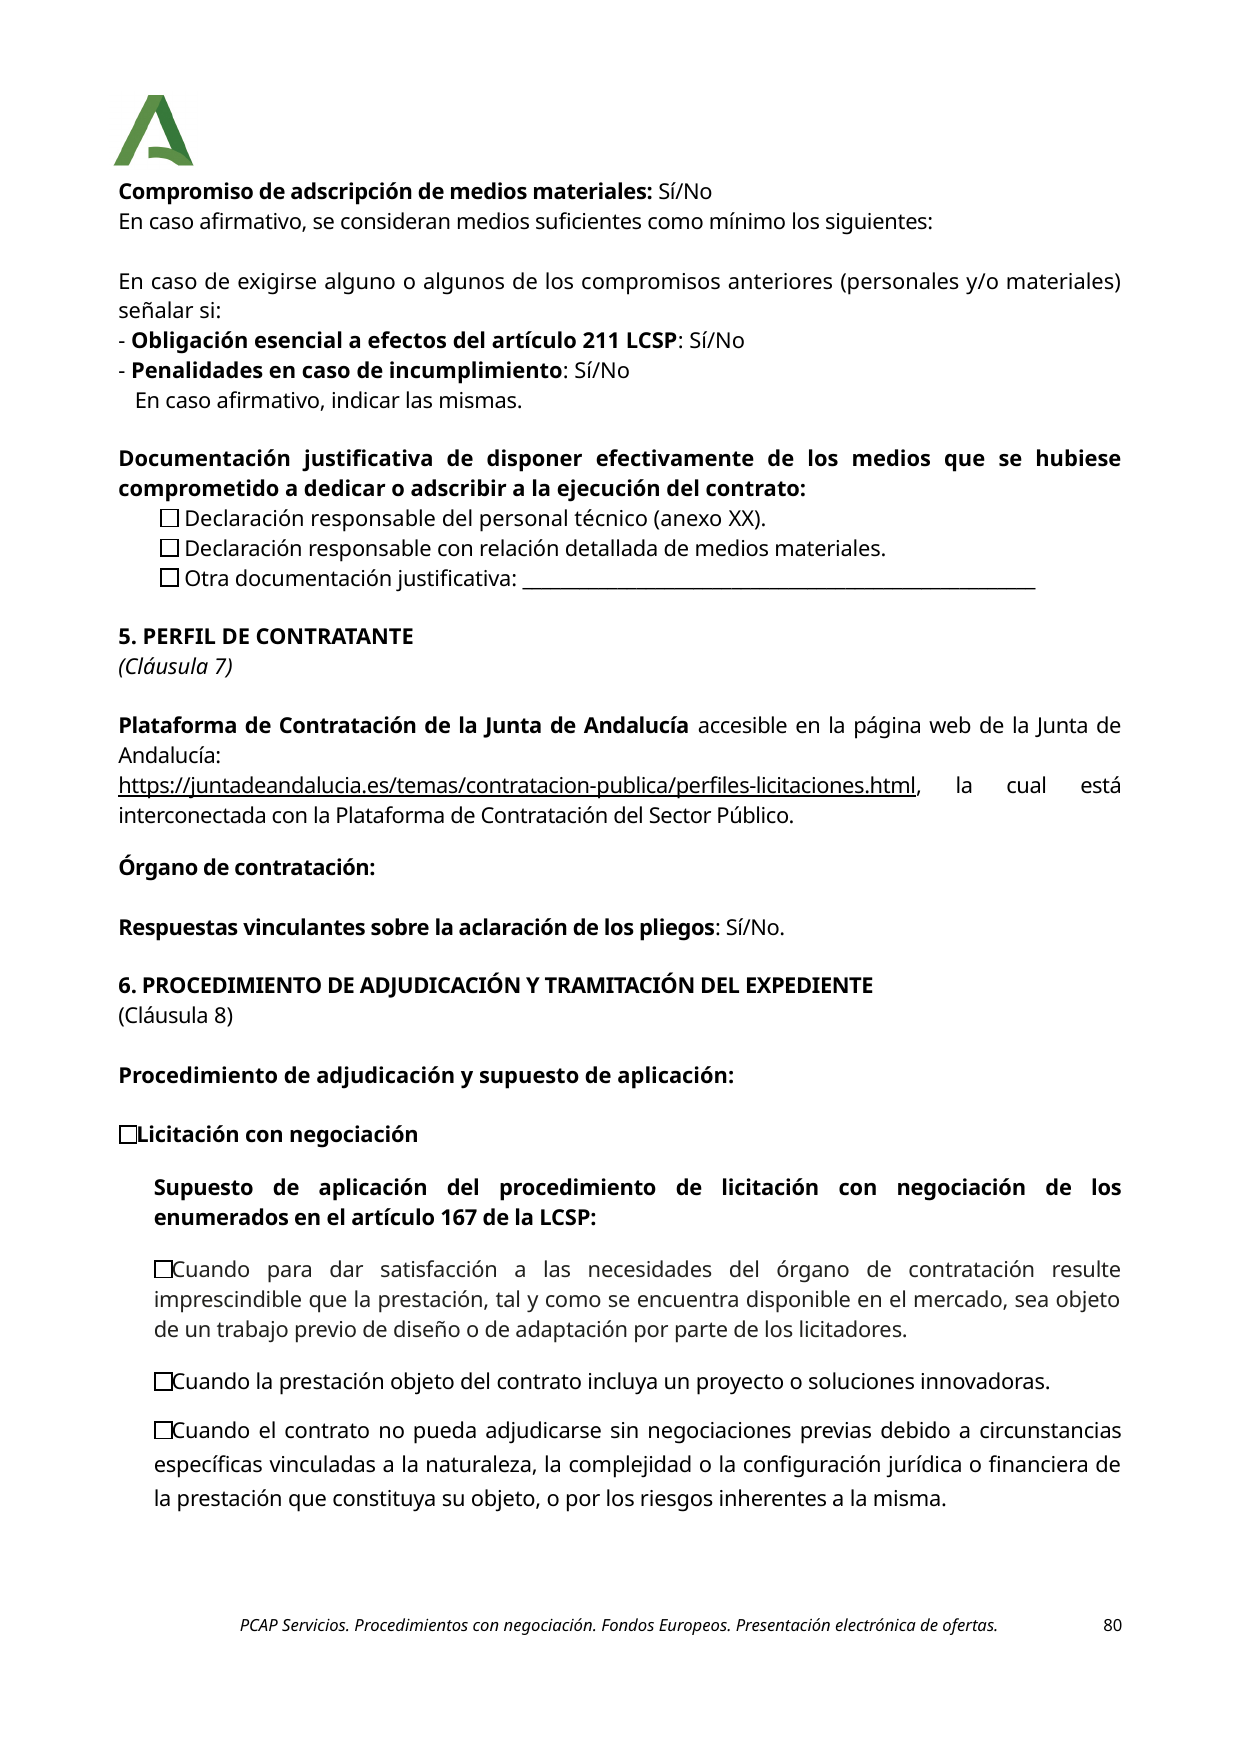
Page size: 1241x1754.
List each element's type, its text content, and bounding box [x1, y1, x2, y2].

text En caso de exigirse alguno o algunos de los compromisos anteriores (personales y/o materiales) señalar si: [118, 266, 1122, 325]
text Otra documentación justificativa: ______________________________________________________ [118, 563, 1122, 592]
text Procedimiento de adjudicación y supuesto de aplicación: [118, 1060, 1122, 1090]
text 5. PERFIL DE CONTRATANTE [118, 621, 1122, 651]
text - Obligación esencial a efectos del artículo 211 LCSP: Sí/No [118, 325, 1122, 355]
text Declaración responsable del personal técnico (anexo XX). [118, 503, 1122, 533]
text Documentación justificativa de disponer efectivamente de los medios que se hubiese comprometido a dedicar o adscribir a la ejecución del contrato: [118, 443, 1122, 503]
text Cuando el contrato no pueda adjudicarse sin negociaciones previas debido a circunstancias específicas vinculadas a la naturaleza, la complejidad o la configuración jurídica o financiera de la prestación que constituya su objeto, o por los riesgos inherentes a la misma. [153, 1415, 1122, 1513]
text Declaración responsable con relación detallada de medios materiales. [118, 533, 1122, 563]
text https://juntadeandalucia.es/temas/contratacion-publica/perfiles-licitaciones.html, la cual está interconectada con la Plataforma de Contratación del Sector Público. [118, 770, 1122, 830]
text Cuando para dar satisfacción a las necesidades del órgano de contratación resulte imprescindible que la prestación, tal y como se encuentra disponible en el mercado, sea objeto de un trabajo previo de diseño o de adaptación por parte de los licitadores. [153, 1254, 1122, 1344]
text Plataforma de Contratación de la Junta de Andalucía accesible en la página web de la Junta de Andalucía: [118, 711, 1122, 770]
text Licitación con negociación [118, 1119, 1122, 1149]
text Supuesto de aplicación del procedimiento de licitación con negociación de los enumerados en el artículo 167 de la LCSP: [153, 1172, 1122, 1232]
text Compromiso de adscripción de medios materiales: Sí/No [118, 176, 1122, 206]
text En caso afirmativo, se consideran medios suficientes como mínimo los siguientes: [118, 206, 1122, 236]
text 6. PROCEDIMIENTO DE ADJUDICACIÓN Y TRAMITACIÓN DEL EXPEDIENTE [118, 971, 1122, 1000]
text Órgano de contratación: [118, 852, 1122, 882]
text (Cláusula 7) [118, 651, 1122, 681]
text Cuando la prestación objeto del contrato incluya un proyecto o soluciones innovadoras. [153, 1366, 1122, 1396]
text En caso afirmativo, indicar las mismas. [118, 385, 1122, 415]
picture [109, 91, 198, 170]
text - Penalidades en caso de incumplimiento: Sí/No [118, 355, 1122, 385]
text Respuestas vinculantes sobre la aclaración de los pliegos: Sí/No. [118, 912, 1122, 942]
text (Cláusula 8) [118, 1000, 1122, 1030]
